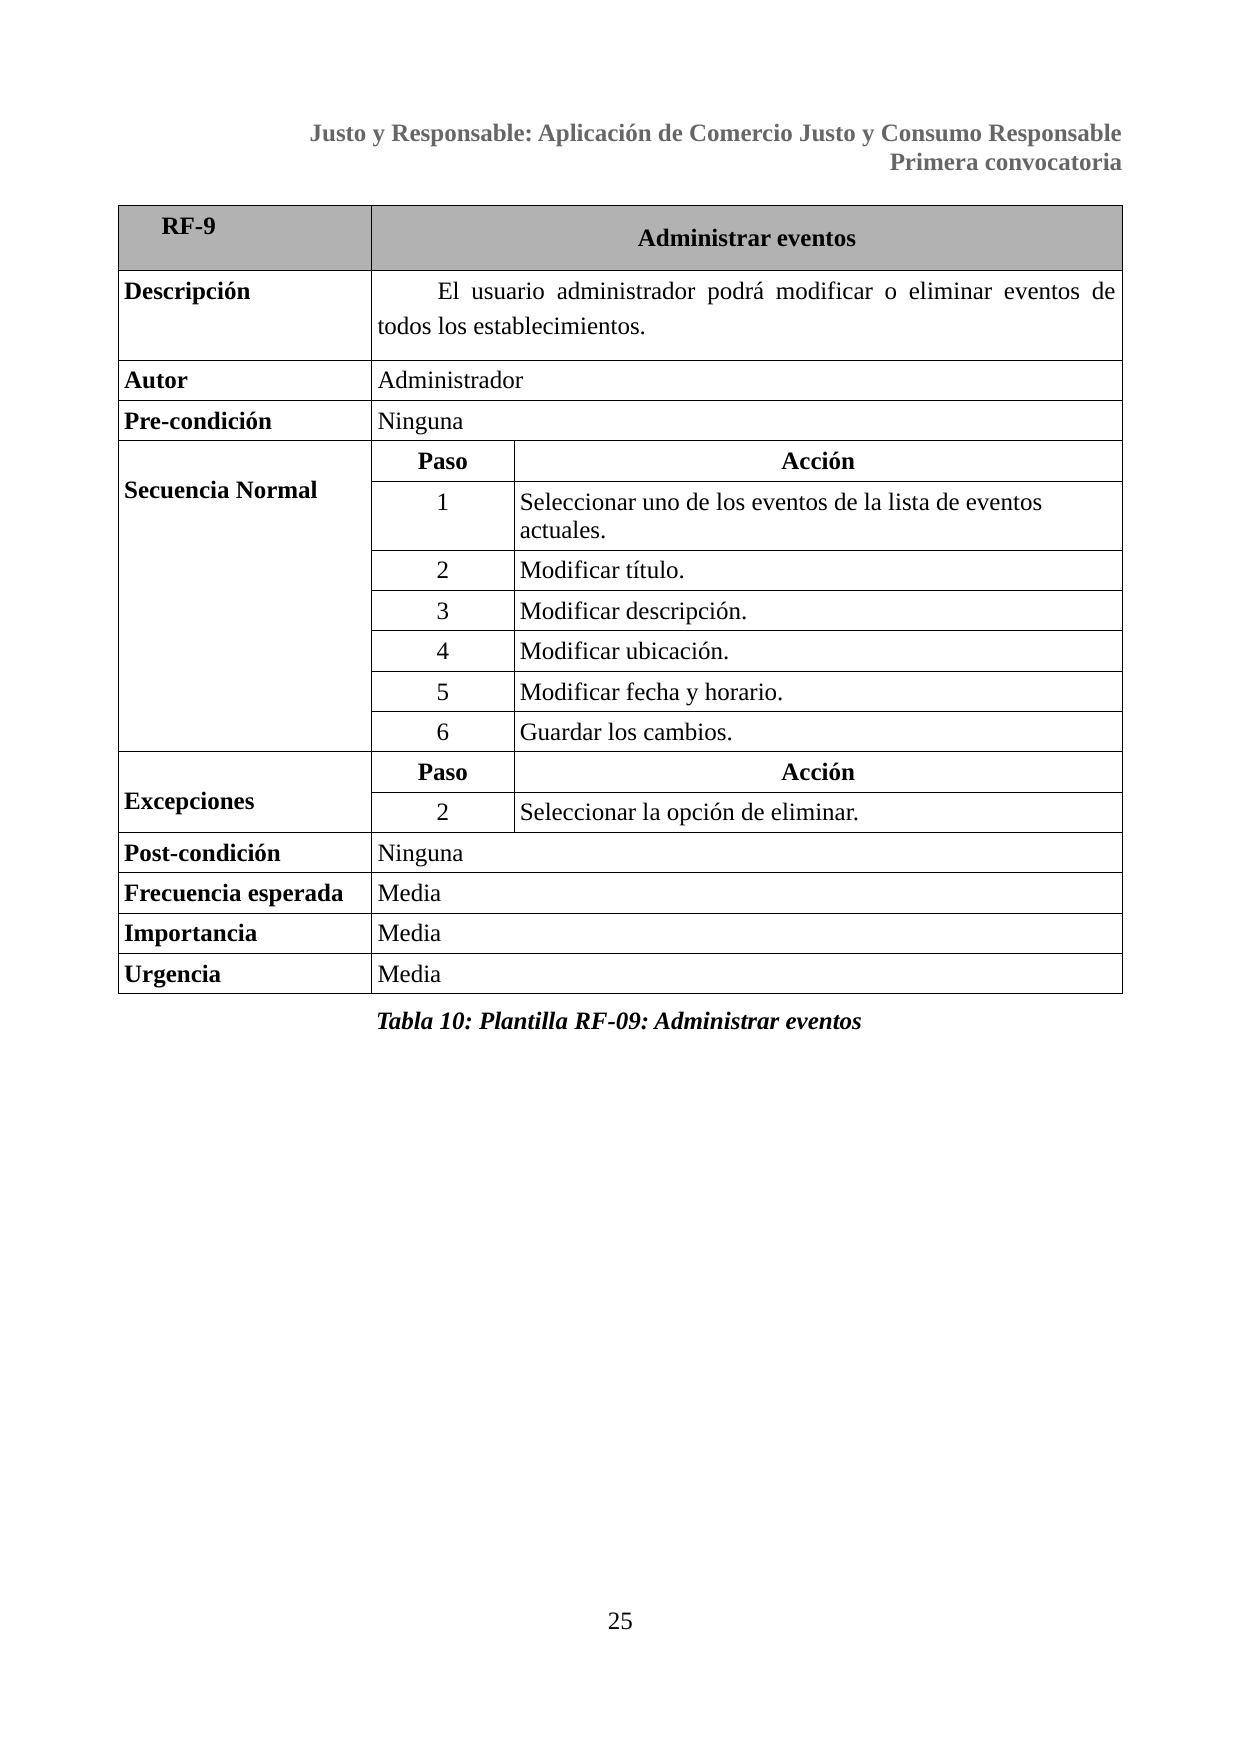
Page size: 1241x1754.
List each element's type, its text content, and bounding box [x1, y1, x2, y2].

table_header Administrar eventos [372, 206, 1122, 270]
table_cell Modificar título. [515, 551, 1122, 590]
table_cell 3 [372, 591, 514, 630]
table_cell Pre-condición [119, 401, 371, 440]
table_header [119, 206, 371, 270]
table_cell Acción [515, 752, 1122, 792]
table_cell Modificar ubicación. [515, 631, 1122, 671]
table_cell Acción [515, 441, 1122, 481]
table_cell Modificar descripción. [515, 591, 1122, 630]
table_cell 2 [372, 551, 514, 590]
table_cell Post-condición [119, 833, 371, 872]
table_cell 4 [372, 631, 514, 671]
table_cell Descripción [119, 271, 371, 360]
table_cell 5 [372, 672, 514, 711]
table_cell Guardar los cambios. [515, 712, 1122, 751]
table_cell Seleccionar la opción de eliminar. [515, 793, 1122, 832]
table_cell Autor [119, 361, 371, 400]
table_cell Ninguna [372, 401, 1122, 440]
table_cell Ninguna [372, 833, 1122, 872]
table_cell Frecuencia esperada [119, 873, 371, 913]
table_cell Secuencia Normal [119, 441, 371, 751]
text Tabla 10: Plantilla RF-09: Administrar eventos [118, 1006, 1122, 1034]
table_cell 1 [372, 482, 514, 550]
table_cell Administrador [372, 361, 1122, 400]
table_cell Paso [372, 752, 514, 792]
table_cell El usuario administrador podrá modificar o eliminar eventos de todos los establecimientos. [372, 271, 1122, 360]
table_cell Importancia [119, 914, 371, 953]
table_cell 2 [372, 793, 514, 832]
table_cell Modificar fecha y horario. [515, 672, 1122, 711]
table_cell Seleccionar uno de los eventos de la lista de eventos actuales. [515, 482, 1122, 550]
table_cell Paso [372, 441, 514, 481]
table_cell Media [372, 954, 1122, 993]
table_cell Media [372, 914, 1122, 953]
table_cell Excepciones [119, 752, 371, 832]
table_cell Urgencia [119, 954, 371, 993]
table_cell 6 [372, 712, 514, 751]
table_cell Media [372, 873, 1122, 913]
